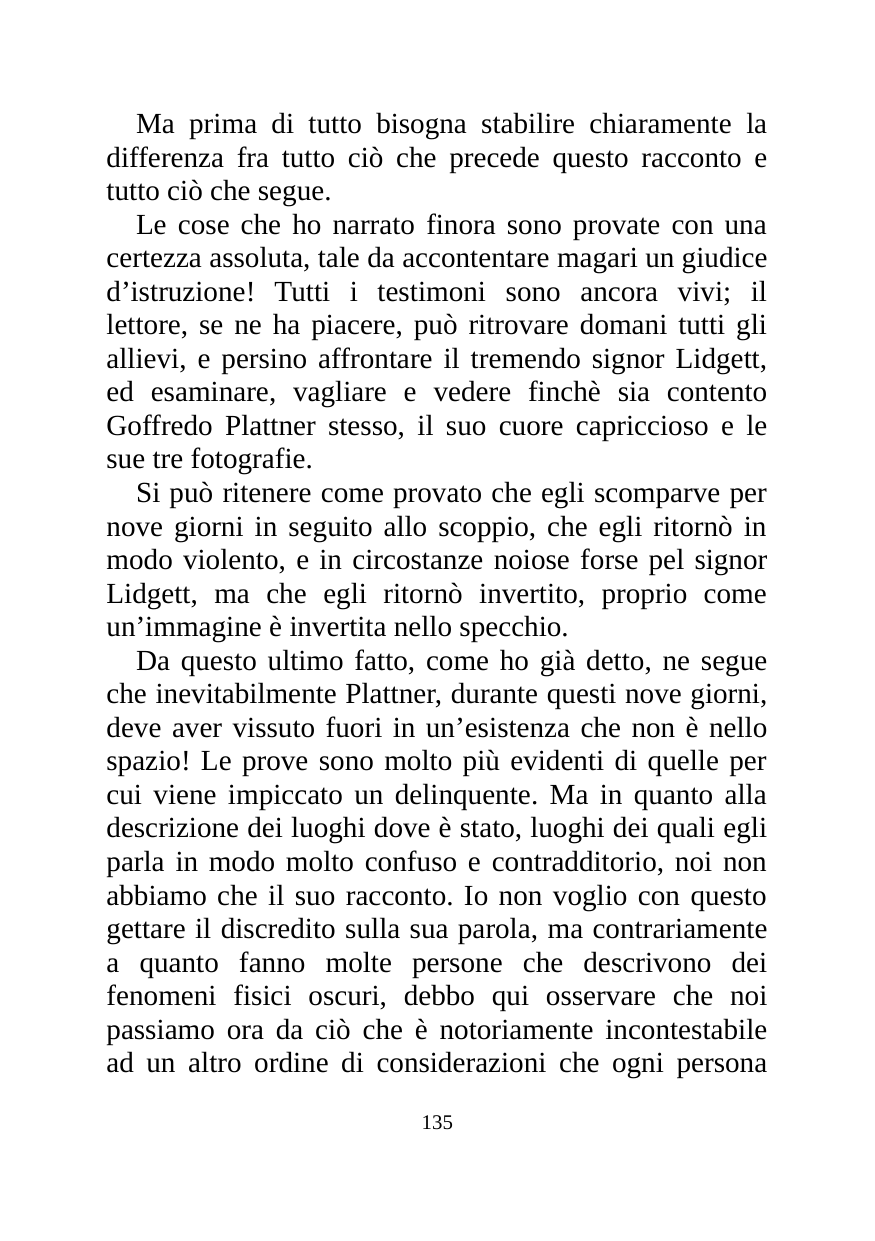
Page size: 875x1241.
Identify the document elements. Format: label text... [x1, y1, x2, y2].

text Ma prima di tutto bisogna stabilire chiaramente la differenza fra tutto ciò che precede questo racconto e tutto ciò che segue. [106, 106, 768, 207]
text Da questo ultimo fatto, come ho già detto, ne segue che inevitabilmente Plattner, durante questi nove giorni, deve aver vissuto fuori in un’esistenza che non è nello spazio! Le prove sono molto più evidenti di quelle per cui viene impiccato un delinquente. Ma in quanto alla descrizione dei luoghi dove è stato, luoghi dei quali egli parla in modo molto confuso e contradditorio, noi non abbiamo che il suo racconto. Io non voglio con questo gettare il discredito sulla sua parola, ma contrariamente a quanto fanno molte persone che descrivono dei fenomeni fisici oscuri, debbo qui osservare che noi passiamo ora da ciò che è notoriamente incontestabile ad un altro ordine di considerazioni che ogni persona [106, 643, 768, 1079]
text Le cose che ho narrato finora sono provate con una certezza assoluta, tale da accontentare magari un giudice d’istruzione! Tutti i testimoni sono ancora vivi; il lettore, se ne ha piacere, può ritrovare domani tutti gli allievi, e persino affrontare il tremendo signor Lidgett, ed esaminare, vagliare e vedere finchè sia contento Goffredo Plattner stesso, il suo cuore capriccioso e le sue tre fotografie. [106, 207, 768, 475]
text Si può ritenere come provato che egli scomparve per nove giorni in seguito allo scoppio, che egli ritornò in modo violento, e in circostanze noiose forse pel signor Lidgett, ma che egli ritornò invertito, proprio come un’immagine è invertita nello specchio. [106, 475, 768, 643]
